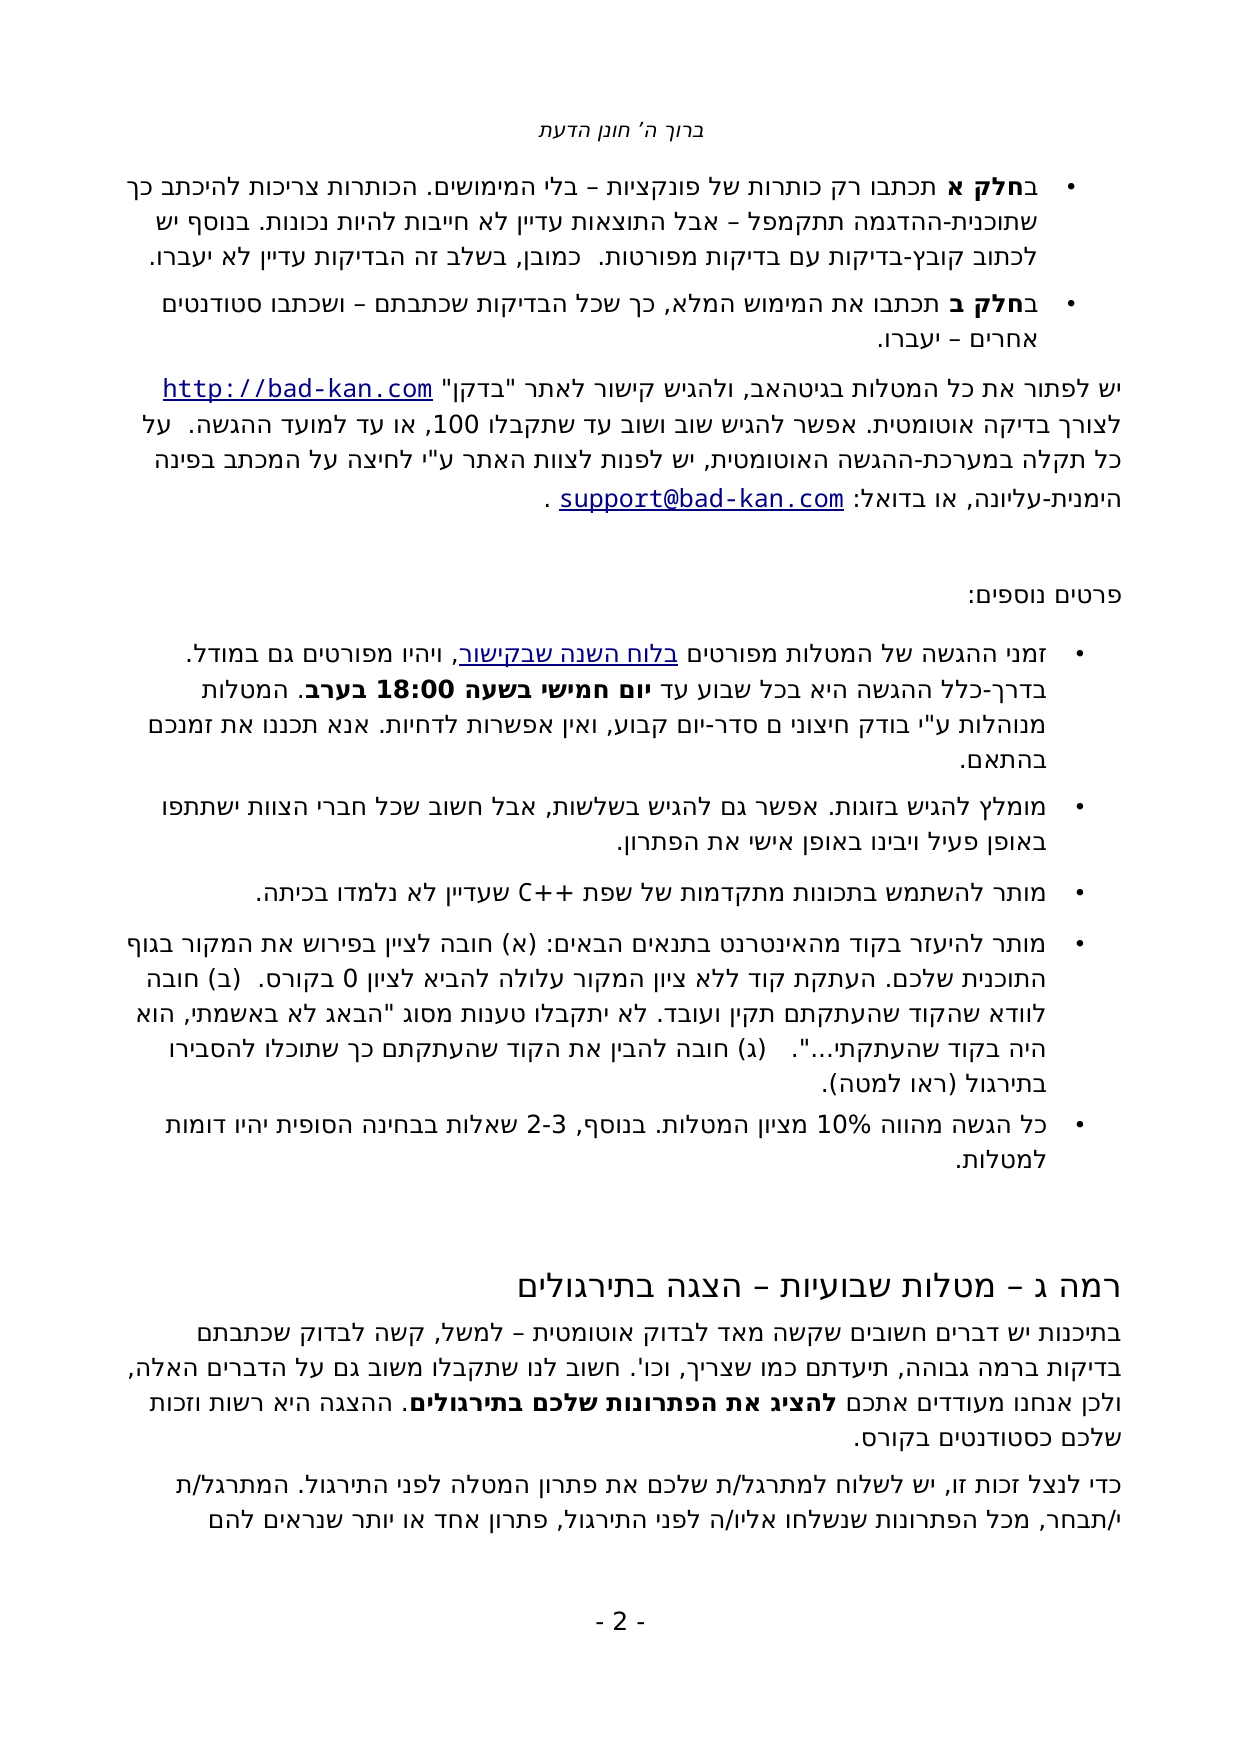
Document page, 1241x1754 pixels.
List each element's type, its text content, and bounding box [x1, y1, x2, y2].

list מותר להיעזר בקוד מהאינטרנט בתנאים הבאים: (א) חובה לציין בפירוש את המקור בגוף התוכנית שלכם. העתקת קוד ללא ציון המקור עלולה להביא לציון 0 בקורס. (ב) חובה לוודא שהקוד שהעתקתם תקין ועובד. לא יתקבלו טענות מסוג "הבאג לא באשמתי, הוא היה בקוד שהעתקתי...". (ג) חובה להבין את הקוד שהעתקתם כך שתוכלו להסבירו בתירגול (ראו למטה). [118, 930, 1084, 1099]
list מותר להשתמש בתכונות מתקדמות של שפת ++C שעדיין לא נלמדו בכיתה. [118, 874, 1084, 908]
text כדי לנצל זכות זו, יש לשלוח למתרגל/ת שלכם את פתרון המטלה לפני התירגול. המתרגל/ת י/תבחר, מכל הפתרונות שנשלחו אליו/ה לפני התירגול, פתרון אחד או יותר שנראים להם [118, 1470, 1122, 1534]
text יש לפתור את כל המטלות בגיטהאב, ולהגיש קישור לאתר "בדקן" http://bad-kan.com לצורך בדיקה אוטומטית. אפשר להגיש שוב ושוב עד שתקבלו 100, או עד למועד ההגשה. על כל תקלה במערכת-ההגשה האוטומטית, יש לפנות לצוות האתר ע"י לחיצה על המכתב בפינה הימנית-עליונה, או בדואל: support@bad-kan.com . [118, 371, 1122, 514]
subtitle רמה ג – מטלות שבועיות – הצגה בתירגולים [118, 1267, 1122, 1306]
list בחלק א תכתבו רק כותרות של פונקציות – בלי המימושים. הכותרות צריכות להיכתב כך שתוכנית-ההדגמה תתקמפל – אבל התוצאות עדיין לא חייבות להיות נכונות. בנוסף יש לכתוב קובץ-בדיקות עם בדיקות מפורטות. כמובן, בשלב זה הבדיקות עדיין לא יעברו. [118, 172, 1076, 271]
list זמני ההגשה של המטלות מפורטים בלוח השנה שבקישור, ויהיו מפורטים גם במודל. בדרך-כלל ההגשה היא בכל שבוע עד יום חמישי בשעה 18:00 בערב. המטלות מנוהלות ע"י בודק חיצוני ם סדר-יום קבוע, ואין אפשרות לדחיות. אנא תכננו את זמנכם בהתאם. [118, 636, 1084, 775]
list כל הגשה מהווה 10% מציון המטלות. בנוסף, 2-3 שאלות בבחינה הסופית יהיו דומות למטלות. [118, 1111, 1084, 1175]
text בתיכנות יש דברים חשובים שקשה מאד לבדוק אוטומטית – למשל, קשה לבדוק שכתבתם בדיקות ברמה גבוהה, תיעדתם כמו שצריך, וכו'. חשוב לנו שתקבלו משוב גם על הדברים האלה, ולכן אנחנו מעודדים אתכם להציג את הפתרונות שלכם בתירגולים. ההצגה היא רשות וזכות שלכם כסטודנטים בקורס. [118, 1318, 1122, 1452]
list מומלץ להגיש בזוגות. אפשר גם להגיש בשלשות, אבל חשוב שכל חברי הצוות ישתתפו באופן פעיל ויבינו באופן אישי את הפתרון. [118, 792, 1084, 857]
text פרטים נוספים: [118, 580, 1122, 609]
list בחלק ב תכתבו את המימוש המלא, כך שכל הבדיקות שכתבתם – ושכתבו סטודנטים אחרים – יעברו. [118, 289, 1076, 353]
